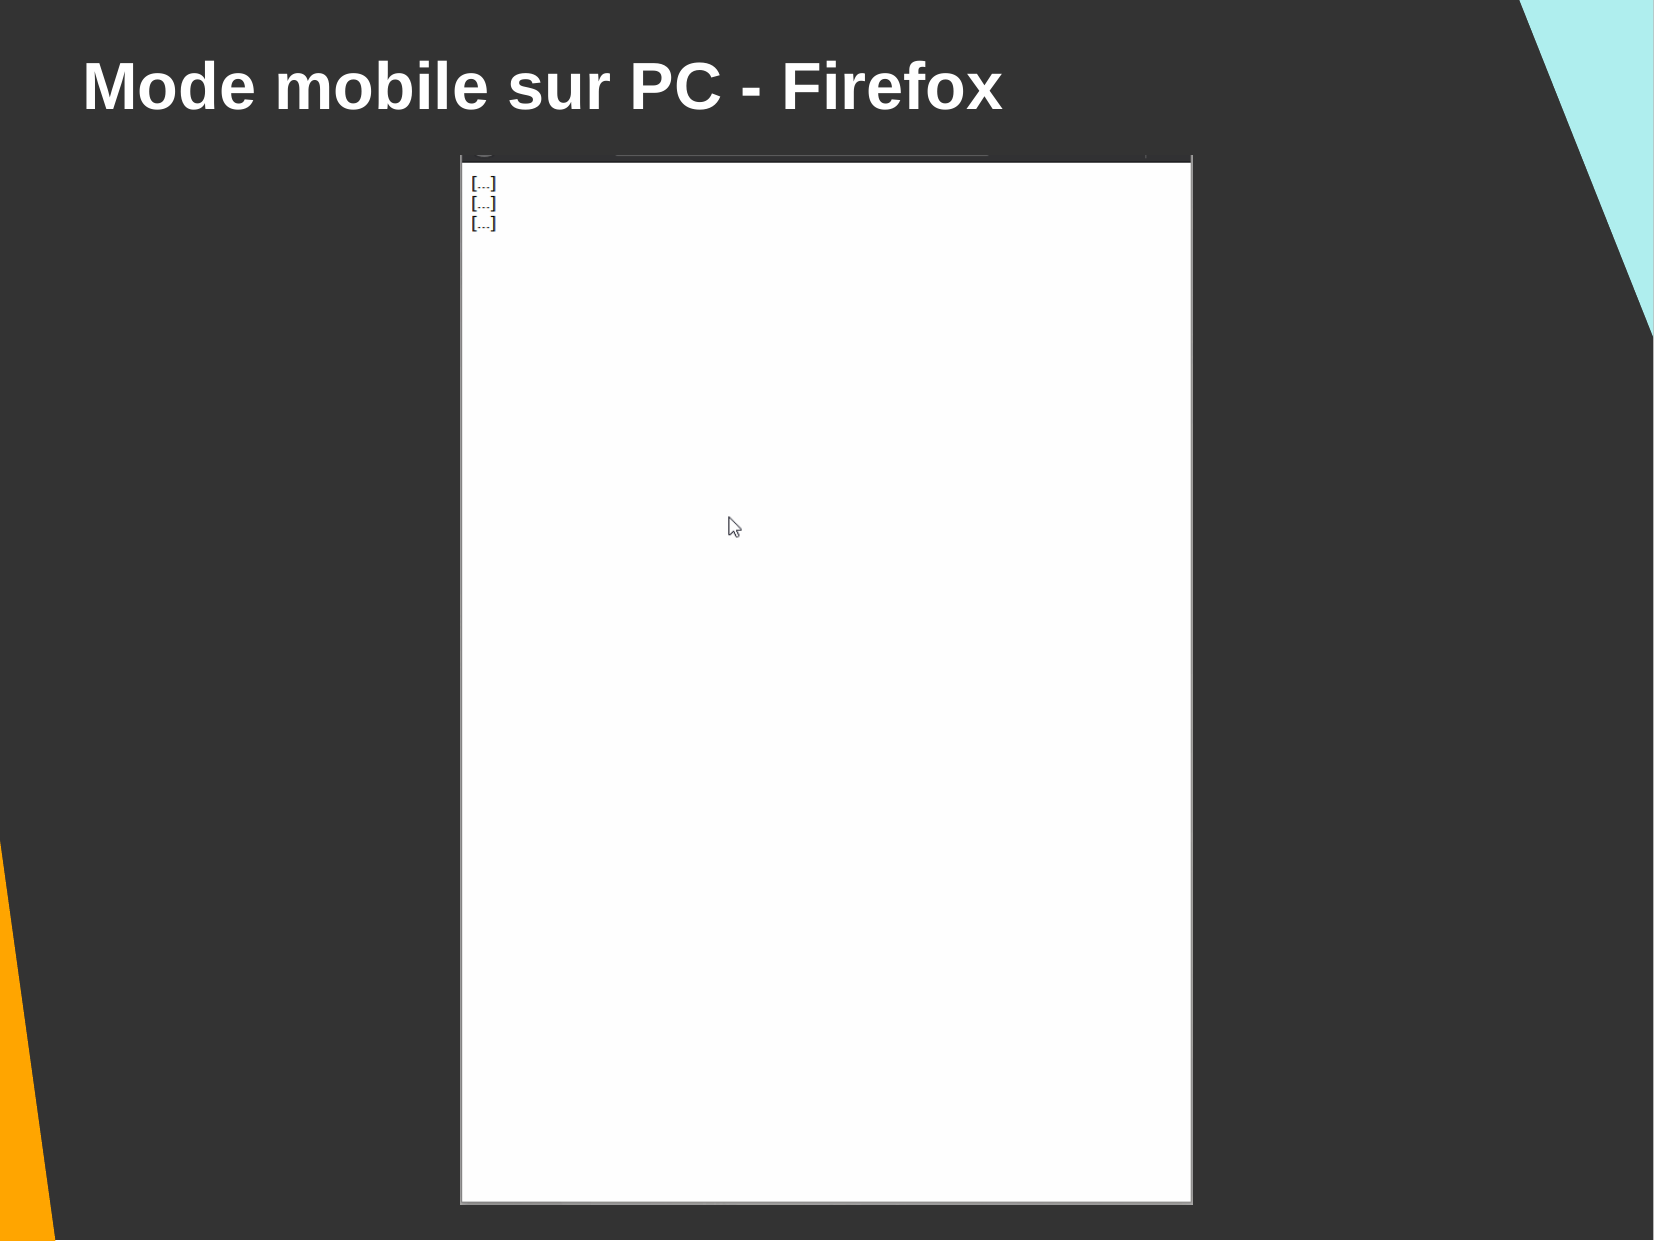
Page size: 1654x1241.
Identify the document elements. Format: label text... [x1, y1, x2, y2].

picture [460, 155, 1193, 1205]
text_box [0, 840, 56, 1241]
title Mode mobile sur PC - Firefox [82, 49, 1568, 125]
text_box [1519, 0, 1654, 340]
